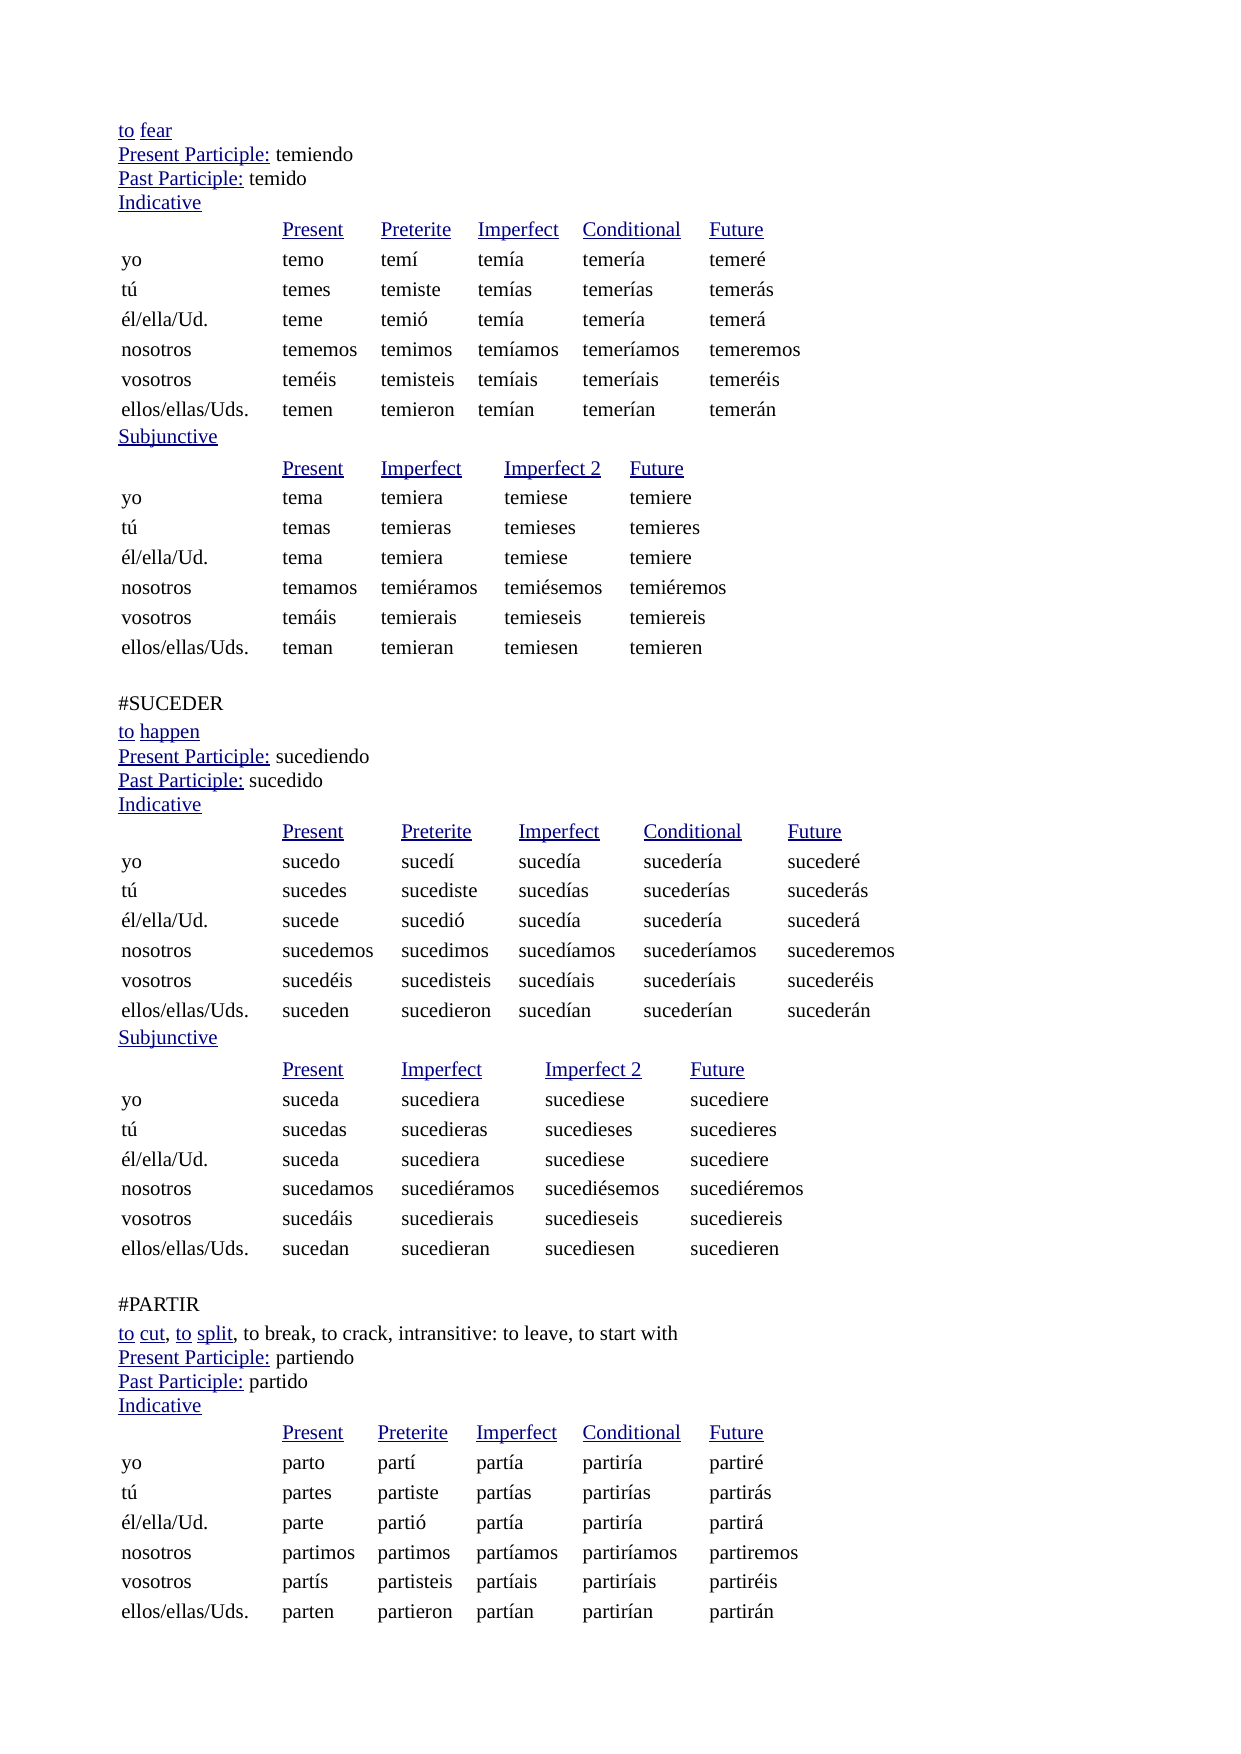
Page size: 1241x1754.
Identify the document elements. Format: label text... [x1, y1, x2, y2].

text Present Participle: sucediendo [118, 743, 1122, 768]
table_cell nosotros [118, 334, 279, 364]
table_header [118, 816, 279, 846]
table_cell sucederemos [784, 935, 927, 965]
table_cell partiría [580, 1507, 706, 1537]
table_cell sucedió [398, 905, 515, 935]
table_cell temerán [706, 394, 828, 424]
table_cell temiere [626, 483, 754, 512]
table_cell yo [118, 1084, 279, 1114]
table_cell yo [118, 846, 279, 876]
table_cell sucediese [542, 1084, 687, 1114]
table_cell nosotros [118, 1174, 279, 1203]
table_cell partirán [706, 1596, 825, 1626]
table_cell temes [279, 274, 378, 304]
table_cell tema [279, 483, 378, 512]
text Present Participle: temiendo [118, 142, 1122, 166]
table_cell partía [473, 1507, 579, 1537]
table_cell tú [118, 512, 279, 542]
table_cell sucedan [279, 1233, 398, 1263]
table_cell sucedieran [398, 1233, 542, 1263]
text Indicative [118, 190, 1122, 214]
table_cell temería [580, 244, 706, 274]
table_cell partiréis [706, 1567, 825, 1596]
table_cell sucedías [515, 876, 640, 905]
table_cell él/ella/Ud. [118, 304, 279, 334]
table_cell temieses [501, 512, 626, 542]
table_cell temíamos [475, 334, 579, 364]
table_header Imperfect [473, 1417, 579, 1447]
table_cell temieron [378, 394, 475, 424]
table_cell sucediéremos [687, 1174, 836, 1203]
table_cell sucedería [640, 905, 784, 935]
table_cell temería [580, 304, 706, 334]
table_cell partimos [375, 1537, 473, 1567]
table_cell sucedía [515, 846, 640, 876]
table_cell sucedieron [398, 995, 515, 1025]
table_cell sucedéis [279, 965, 398, 995]
table_cell temeremos [706, 334, 828, 364]
text Subjunctive [118, 1025, 1122, 1049]
table_cell temisteis [378, 364, 475, 394]
table_cell sucediesen [542, 1233, 687, 1263]
table_header Conditional [580, 214, 706, 244]
table_cell partían [473, 1596, 579, 1626]
table_cell ellos/ellas/Uds. [118, 1233, 279, 1263]
table_cell sucedo [279, 846, 398, 876]
table_header Imperfect 2 [501, 453, 626, 482]
table_header Future [706, 1417, 825, 1447]
table_cell sucedieseis [542, 1203, 687, 1233]
table_cell temiese [501, 542, 626, 572]
table_cell temerías [580, 274, 706, 304]
table_cell sucedieres [687, 1114, 836, 1143]
table_cell temeríais [580, 364, 706, 394]
table_cell partirían [580, 1596, 706, 1626]
table_cell sucederíais [640, 965, 784, 995]
table_cell partíais [473, 1567, 579, 1596]
table_cell partiríamos [580, 1537, 706, 1567]
table_cell temerían [580, 394, 706, 424]
table_cell temas [279, 512, 378, 542]
table_cell vosotros [118, 1203, 279, 1233]
table_cell temierais [378, 602, 501, 632]
table_cell temerás [706, 274, 828, 304]
table_header Present [279, 1054, 398, 1084]
table_cell sucedemos [279, 935, 398, 965]
table_cell sucedamos [279, 1174, 398, 1203]
table_cell sucedería [640, 846, 784, 876]
table_cell sucederán [784, 995, 927, 1025]
table_cell temiéremos [626, 572, 754, 602]
text Past Participle: temido [118, 166, 1122, 190]
table_header Present [279, 453, 378, 482]
table_cell suceda [279, 1144, 398, 1173]
text Indicative [118, 1393, 1122, 1417]
table_cell temen [279, 394, 378, 424]
table_cell yo [118, 483, 279, 512]
table_cell tema [279, 542, 378, 572]
text Present Participle: partiendo [118, 1345, 1122, 1369]
table_cell él/ella/Ud. [118, 1144, 279, 1173]
table_cell temiese [501, 483, 626, 512]
table_cell sucedíamos [515, 935, 640, 965]
table_cell temáis [279, 602, 378, 632]
table_cell partirías [580, 1477, 706, 1507]
table_cell yo [118, 244, 279, 274]
table_header Future [706, 214, 828, 244]
table_cell partieron [375, 1596, 473, 1626]
table_header [118, 214, 279, 244]
table_cell temí [378, 244, 475, 274]
table_cell él/ella/Ud. [118, 1507, 279, 1537]
table_cell sucedas [279, 1114, 398, 1143]
table_cell sucediese [542, 1144, 687, 1173]
table_cell sucedáis [279, 1203, 398, 1233]
table_cell sucede [279, 905, 398, 935]
table_cell vosotros [118, 1567, 279, 1596]
table_cell sucediera [398, 1084, 542, 1114]
table_cell sucedieren [687, 1233, 836, 1263]
table_cell ellos/ellas/Uds. [118, 995, 279, 1025]
table_cell temía [475, 244, 579, 274]
table_cell sucedía [515, 905, 640, 935]
table_cell sucedierais [398, 1203, 542, 1233]
table_header Present [279, 816, 398, 846]
table_header Imperfect 2 [542, 1054, 687, 1084]
table_cell vosotros [118, 965, 279, 995]
table_cell sucederían [640, 995, 784, 1025]
table_header Preterite [375, 1417, 473, 1447]
table_cell partirá [706, 1507, 825, 1537]
table_cell teman [279, 632, 378, 662]
table_header Conditional [640, 816, 784, 846]
table_cell temiera [378, 483, 501, 512]
table_cell partirás [706, 1477, 825, 1507]
table_cell ellos/ellas/Uds. [118, 1596, 279, 1626]
table_cell vosotros [118, 364, 279, 394]
table_cell sucederías [640, 876, 784, 905]
table_cell suceden [279, 995, 398, 1025]
table_cell temeríamos [580, 334, 706, 364]
table_header Future [626, 453, 754, 482]
table_cell partiré [706, 1447, 825, 1477]
table_cell temieseis [501, 602, 626, 632]
table_header Imperfect [378, 453, 501, 482]
table_cell sucedí [398, 846, 515, 876]
table_cell temiera [378, 542, 501, 572]
table_cell sucederá [784, 905, 927, 935]
table_cell temieran [378, 632, 501, 662]
table_cell sucedisteis [398, 965, 515, 995]
table_cell sucediera [398, 1144, 542, 1173]
text to cut, to split, to break, to crack, intransitive: to leave, to start with [118, 1321, 1122, 1345]
table_header [118, 1417, 279, 1447]
table_header Future [687, 1054, 836, 1084]
table_cell partes [279, 1477, 374, 1507]
table_cell temiere [626, 542, 754, 572]
table_cell parte [279, 1507, 374, 1537]
table_cell temeréis [706, 364, 828, 394]
table_cell partía [473, 1447, 579, 1477]
table_cell nosotros [118, 935, 279, 965]
text to fear [118, 118, 1122, 142]
table_cell sucediereis [687, 1203, 836, 1233]
table_cell temiésemos [501, 572, 626, 602]
table_header Preterite [398, 816, 515, 846]
table_cell partiremos [706, 1537, 825, 1567]
text #PARTIR [118, 1292, 1122, 1316]
table_cell tú [118, 1114, 279, 1143]
table_cell tememos [279, 334, 378, 364]
table_cell sucediésemos [542, 1174, 687, 1203]
table_header [118, 1054, 279, 1084]
table_cell sucediste [398, 876, 515, 905]
table_cell temiereis [626, 602, 754, 632]
table_cell tú [118, 1477, 279, 1507]
table_cell sucedieses [542, 1114, 687, 1143]
table_cell temieras [378, 512, 501, 542]
table_cell sucediéramos [398, 1174, 542, 1203]
table_header Future [784, 816, 927, 846]
table_cell temías [475, 274, 579, 304]
table_cell temimos [378, 334, 475, 364]
table_cell tú [118, 876, 279, 905]
table_cell partimos [279, 1537, 374, 1567]
text Subjunctive [118, 424, 1122, 448]
table_header Present [279, 214, 378, 244]
table_cell yo [118, 1447, 279, 1477]
table_cell nosotros [118, 572, 279, 602]
table_cell sucedes [279, 876, 398, 905]
table_cell sucederé [784, 846, 927, 876]
table_cell teméis [279, 364, 378, 394]
table_header Conditional [580, 1417, 706, 1447]
text #SUCEDER [118, 691, 1122, 715]
table_cell sucedían [515, 995, 640, 1025]
table_cell ellos/ellas/Uds. [118, 632, 279, 662]
table_header Preterite [378, 214, 475, 244]
table_cell temiste [378, 274, 475, 304]
table_cell ellos/ellas/Uds. [118, 394, 279, 424]
table_header Imperfect [475, 214, 579, 244]
table_cell temerá [706, 304, 828, 334]
table_cell sucedíais [515, 965, 640, 995]
table_header Imperfect [398, 1054, 542, 1084]
text Indicative [118, 792, 1122, 816]
table_cell él/ella/Ud. [118, 905, 279, 935]
table_cell sucediere [687, 1144, 836, 1173]
table_cell nosotros [118, 1537, 279, 1567]
table_cell temiéramos [378, 572, 501, 602]
table_header Present [279, 1417, 374, 1447]
table_cell temo [279, 244, 378, 274]
text to happen [118, 719, 1122, 743]
table_cell temía [475, 304, 579, 334]
table_cell temamos [279, 572, 378, 602]
table_cell sucederíamos [640, 935, 784, 965]
table_cell temeré [706, 244, 828, 274]
table_cell partí [375, 1447, 473, 1477]
text Past Participle: partido [118, 1369, 1122, 1393]
table_cell temieren [626, 632, 754, 662]
table_cell teme [279, 304, 378, 334]
table_cell partisteis [375, 1567, 473, 1596]
table_cell partiste [375, 1477, 473, 1507]
table_cell sucederás [784, 876, 927, 905]
table_cell partiría [580, 1447, 706, 1477]
table_cell parto [279, 1447, 374, 1477]
table_cell partís [279, 1567, 374, 1596]
table_cell él/ella/Ud. [118, 542, 279, 572]
table_cell partiríais [580, 1567, 706, 1596]
table_cell suceda [279, 1084, 398, 1114]
table_cell parten [279, 1596, 374, 1626]
table_cell partías [473, 1477, 579, 1507]
table_cell sucedimos [398, 935, 515, 965]
table_cell temían [475, 394, 579, 424]
table_cell sucedieras [398, 1114, 542, 1143]
table_header Imperfect [515, 816, 640, 846]
text Past Participle: sucedido [118, 768, 1122, 792]
table_cell temiesen [501, 632, 626, 662]
table_cell vosotros [118, 602, 279, 632]
table_cell sucederéis [784, 965, 927, 995]
table_cell partíamos [473, 1537, 579, 1567]
table_cell temieres [626, 512, 754, 542]
table_cell partió [375, 1507, 473, 1537]
table_cell temió [378, 304, 475, 334]
table_cell tú [118, 274, 279, 304]
table_header [118, 453, 279, 482]
table_cell temíais [475, 364, 579, 394]
table_cell sucediere [687, 1084, 836, 1114]
